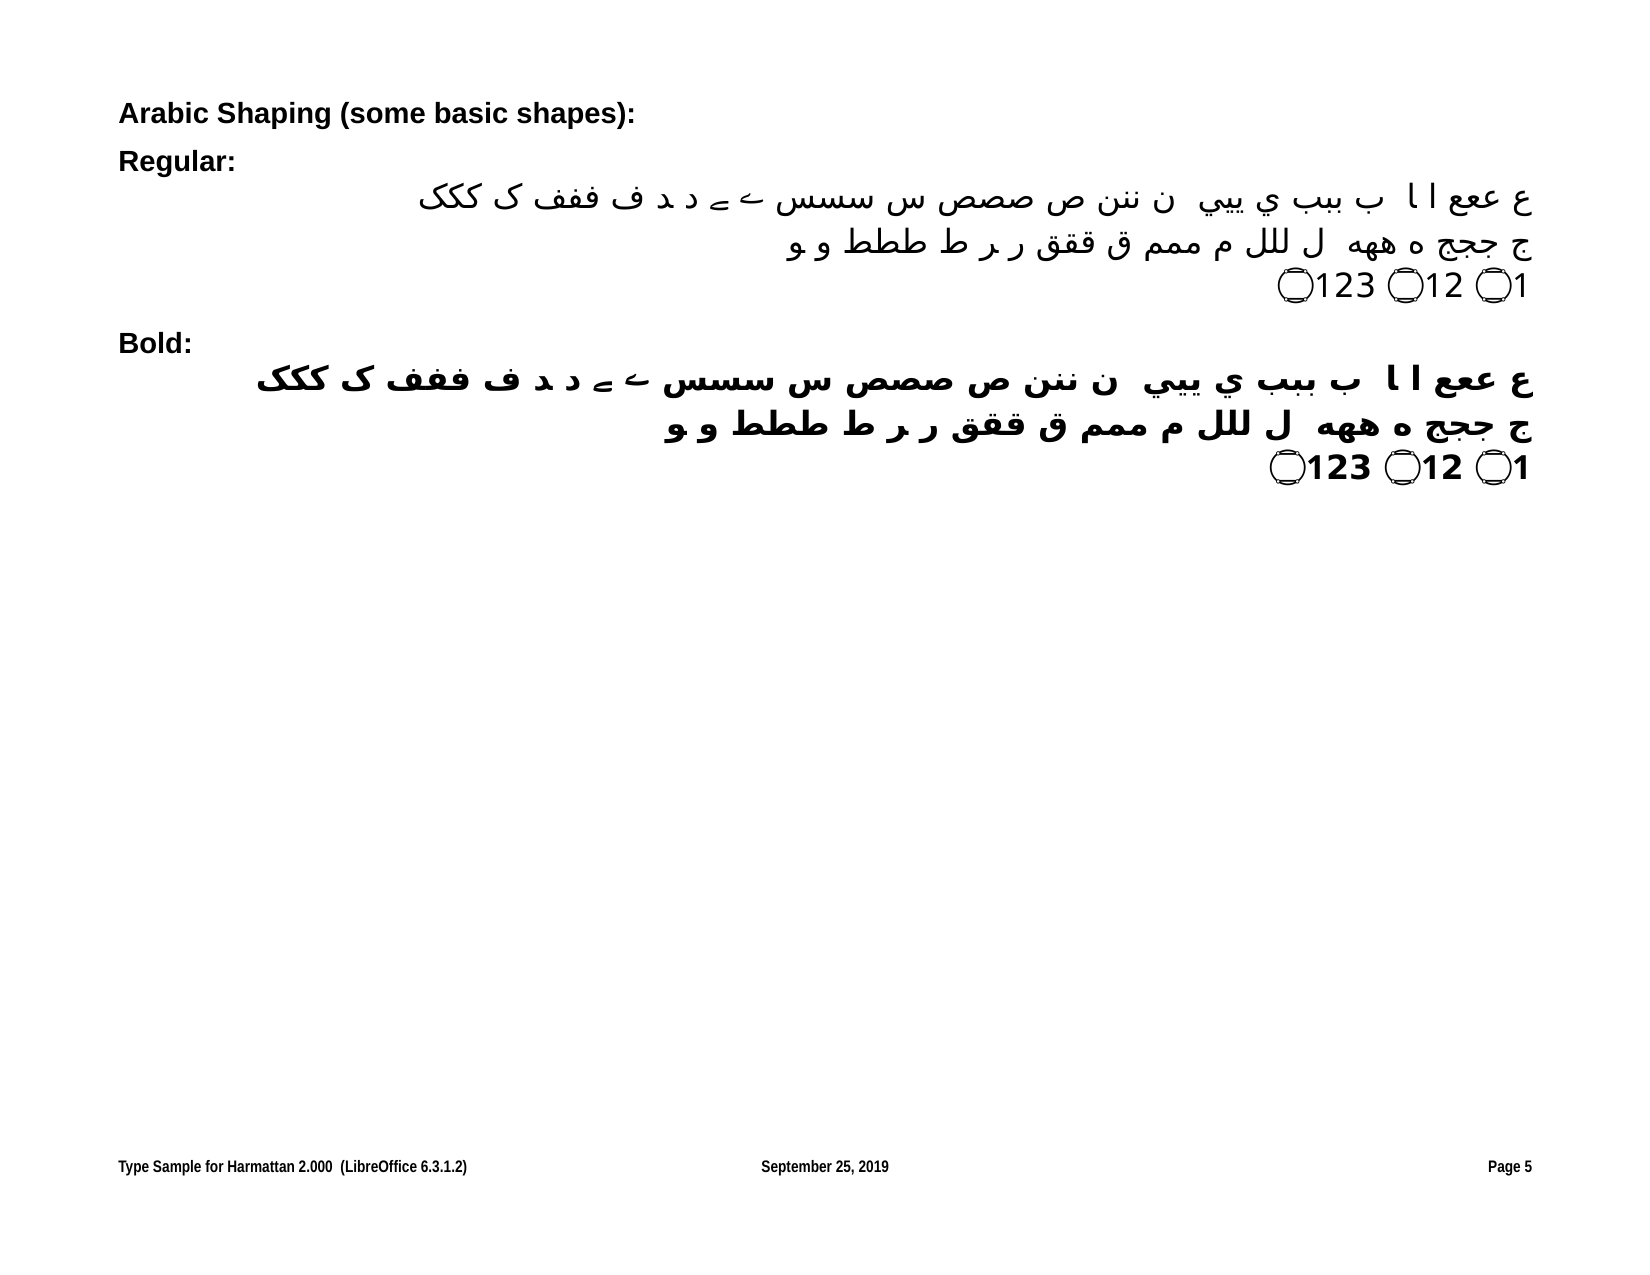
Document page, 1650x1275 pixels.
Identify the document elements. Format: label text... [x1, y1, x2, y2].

text ۝1 ۝12 ۝123 [118, 448, 1532, 487]
text ۝1 ۝12 ۝123 [118, 267, 1532, 306]
subtitle Bold: [118, 326, 1532, 359]
text ع ععع ا ‍ا ب ببب ي ييي ن ننن ص صصص س سسس ے ‍ے د ‍د ف ففف ک ککک [118, 359, 1532, 398]
text ع ععع ا ‍ا ب ببب ي ييي ن ننن ص صصص س سسس ے ‍ے د ‍د ف ففف ک ککک [118, 177, 1532, 216]
subtitle Regular: [118, 144, 1532, 177]
text ج ججج ه ههه ل للل م ممم ق ققق ر ‍ر ط ططط و ‍و [118, 222, 1532, 261]
subtitle Arabic Shaping (some basic shapes): [118, 96, 1532, 129]
text ج ججج ه ههه ل للل م ممم ق ققق ر ‍ر ط ططط و ‍و [118, 404, 1532, 443]
